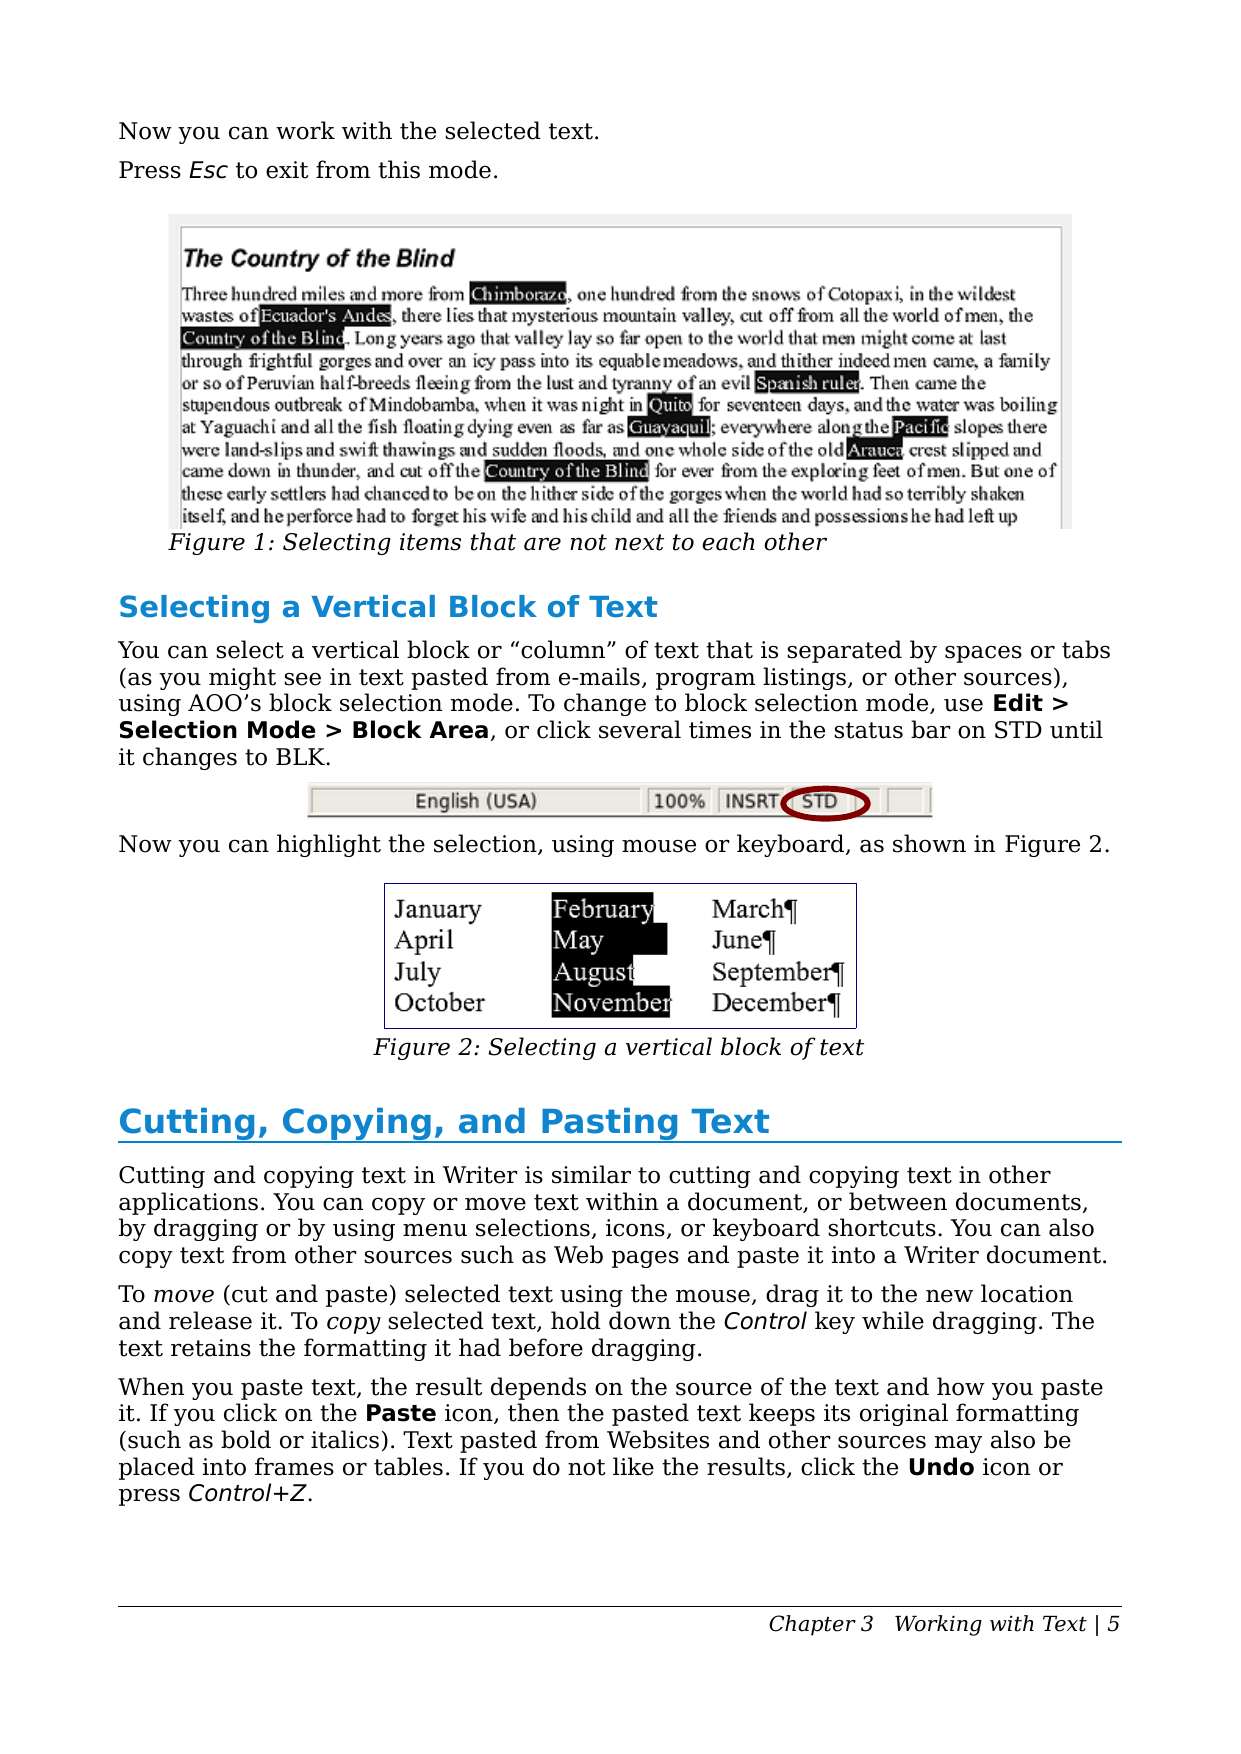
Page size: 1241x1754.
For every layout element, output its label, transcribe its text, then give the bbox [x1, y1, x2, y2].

picture [307, 782, 933, 819]
text To move (cut and paste) selected text using the mouse, drag it to the new location and release it. To copy selected text, hold down the Control key while dragging. The text retains the formatting it had before dragging. [118, 1281, 1122, 1361]
picture [787, 792, 864, 815]
text Figure 1: Selecting items that are not next to each other [168, 529, 1072, 556]
text Now you can highlight the selection, using mouse or keyboard, as shown in Figure 2. [118, 831, 1122, 858]
text Now you can work with the selected text. [118, 118, 1122, 145]
text Press Esc to exit from this mode. [118, 157, 1122, 184]
text You can select a vertical block or “column” of text that is separated by spaces or tabs (as you might see in text pasted from e-mails, program listings, or other sources), using AOO’s block selection mode. To change to block selection mode, use Edit > Selection Mode > Block Area, or click several times in the status bar on STD until it changes to BLK. [118, 637, 1122, 770]
subtitle Cutting, Copying, and Pasting Text [118, 1102, 1122, 1141]
subtitle Selecting a Vertical Block of Text [118, 591, 1122, 624]
picture [168, 214, 1072, 529]
text Figure 2: Selecting a vertical block of text [355, 1034, 885, 1061]
text When you paste text, the result depends on the source of the text and how you paste it. If you click on the Paste icon, then the pasted text keeps its original formatting (such as bold or italics). Text pasted from Websites and other sources may also be placed into frames or tables. If you do not like the results, click the Undo icon or press Control+Z. [118, 1374, 1122, 1507]
text Cutting and copying text in Writer is similar to cutting and copying text in other applications. You can copy or move text within a document, or between documents, by dragging or by using menu selections, icons, or keyboard shortcuts. You can also copy text from other sources such as Web pages and paste it into a Writer document. [118, 1162, 1122, 1269]
picture [385, 884, 856, 1028]
